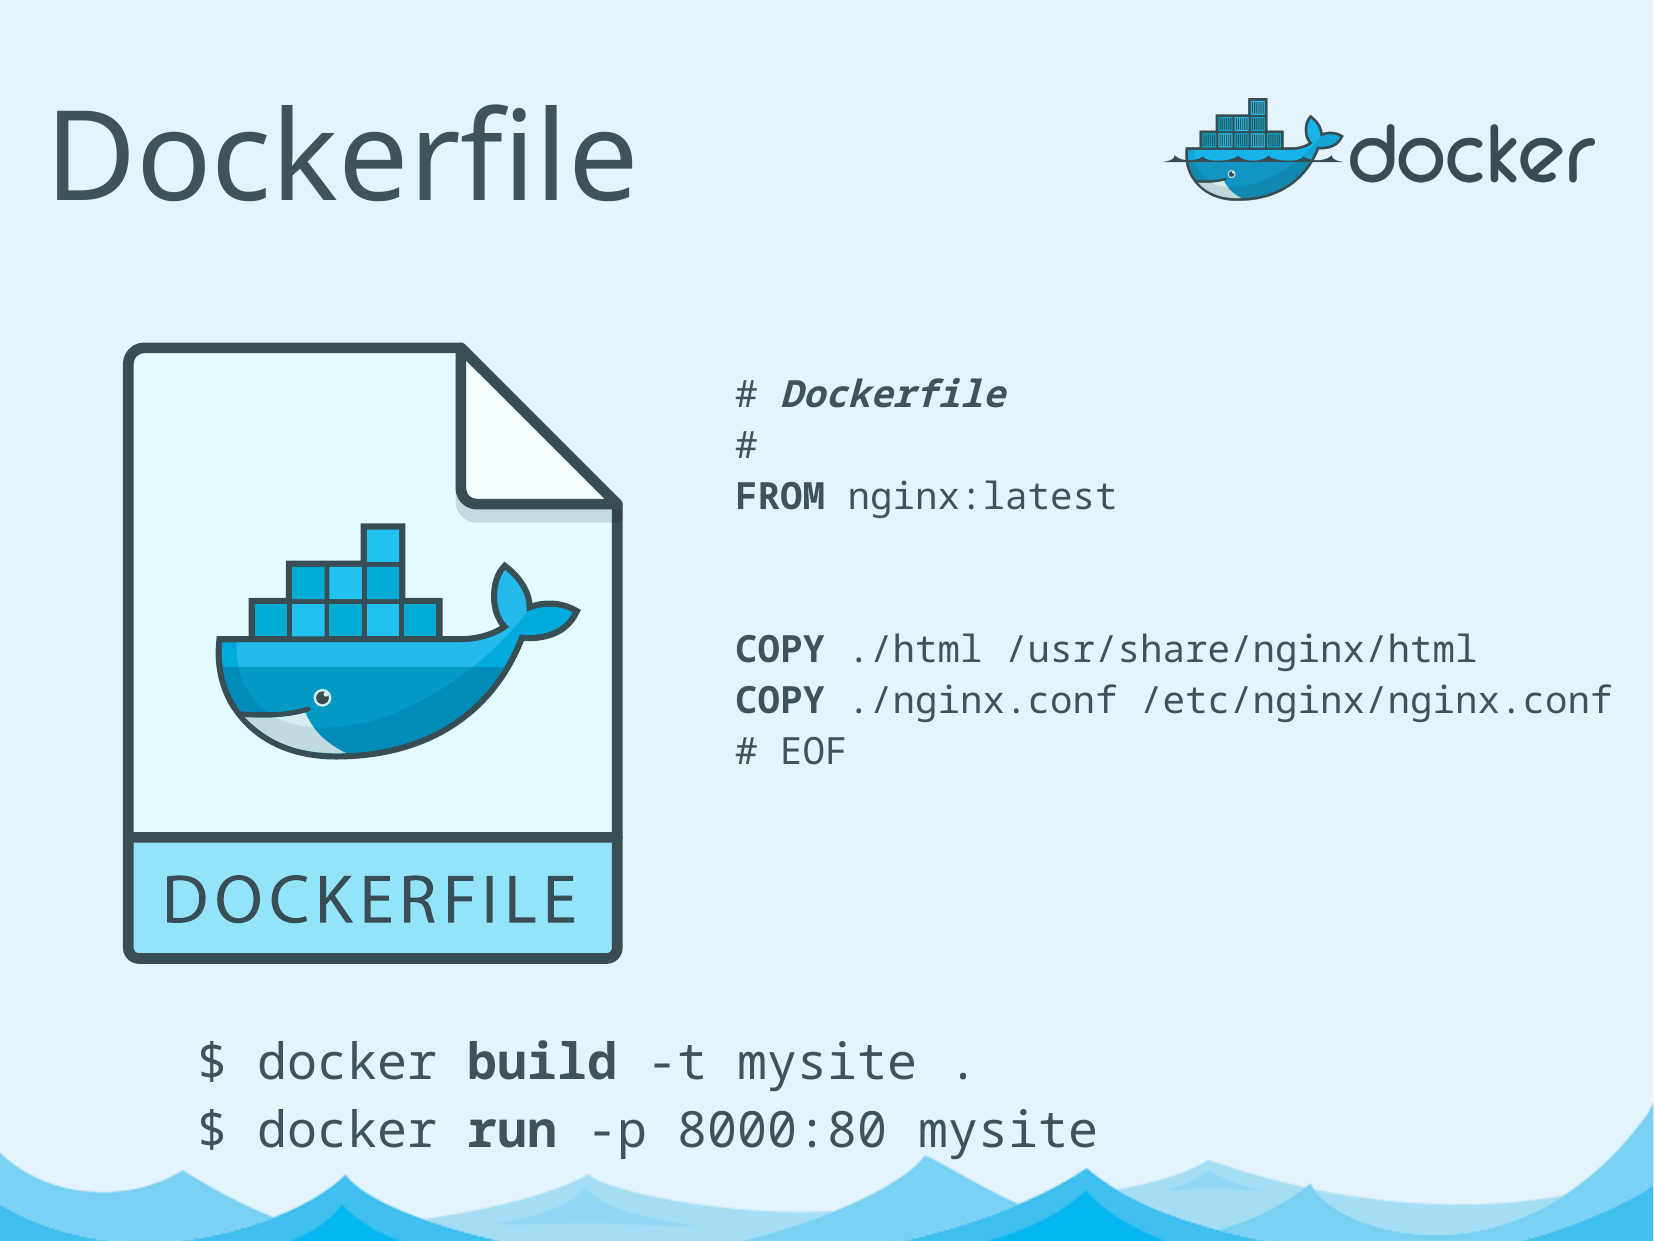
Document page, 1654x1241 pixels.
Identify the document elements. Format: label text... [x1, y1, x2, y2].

picture [1163, 98, 1595, 201]
text_box Dockerfile [30, 59, 609, 252]
picture [122, 342, 623, 964]
text_box # Dockerfile # FROM nginx:latest COPY ./html /usr/share/nginx/html COPY ./nginx.conf /etc/nginx/nginx.conf # EOF [720, 359, 1654, 1028]
picture [0, 1101, 1654, 1241]
text_box $ docker build -t mysite . $ docker run -p 8000:80 mysite [183, 1018, 1619, 1176]
